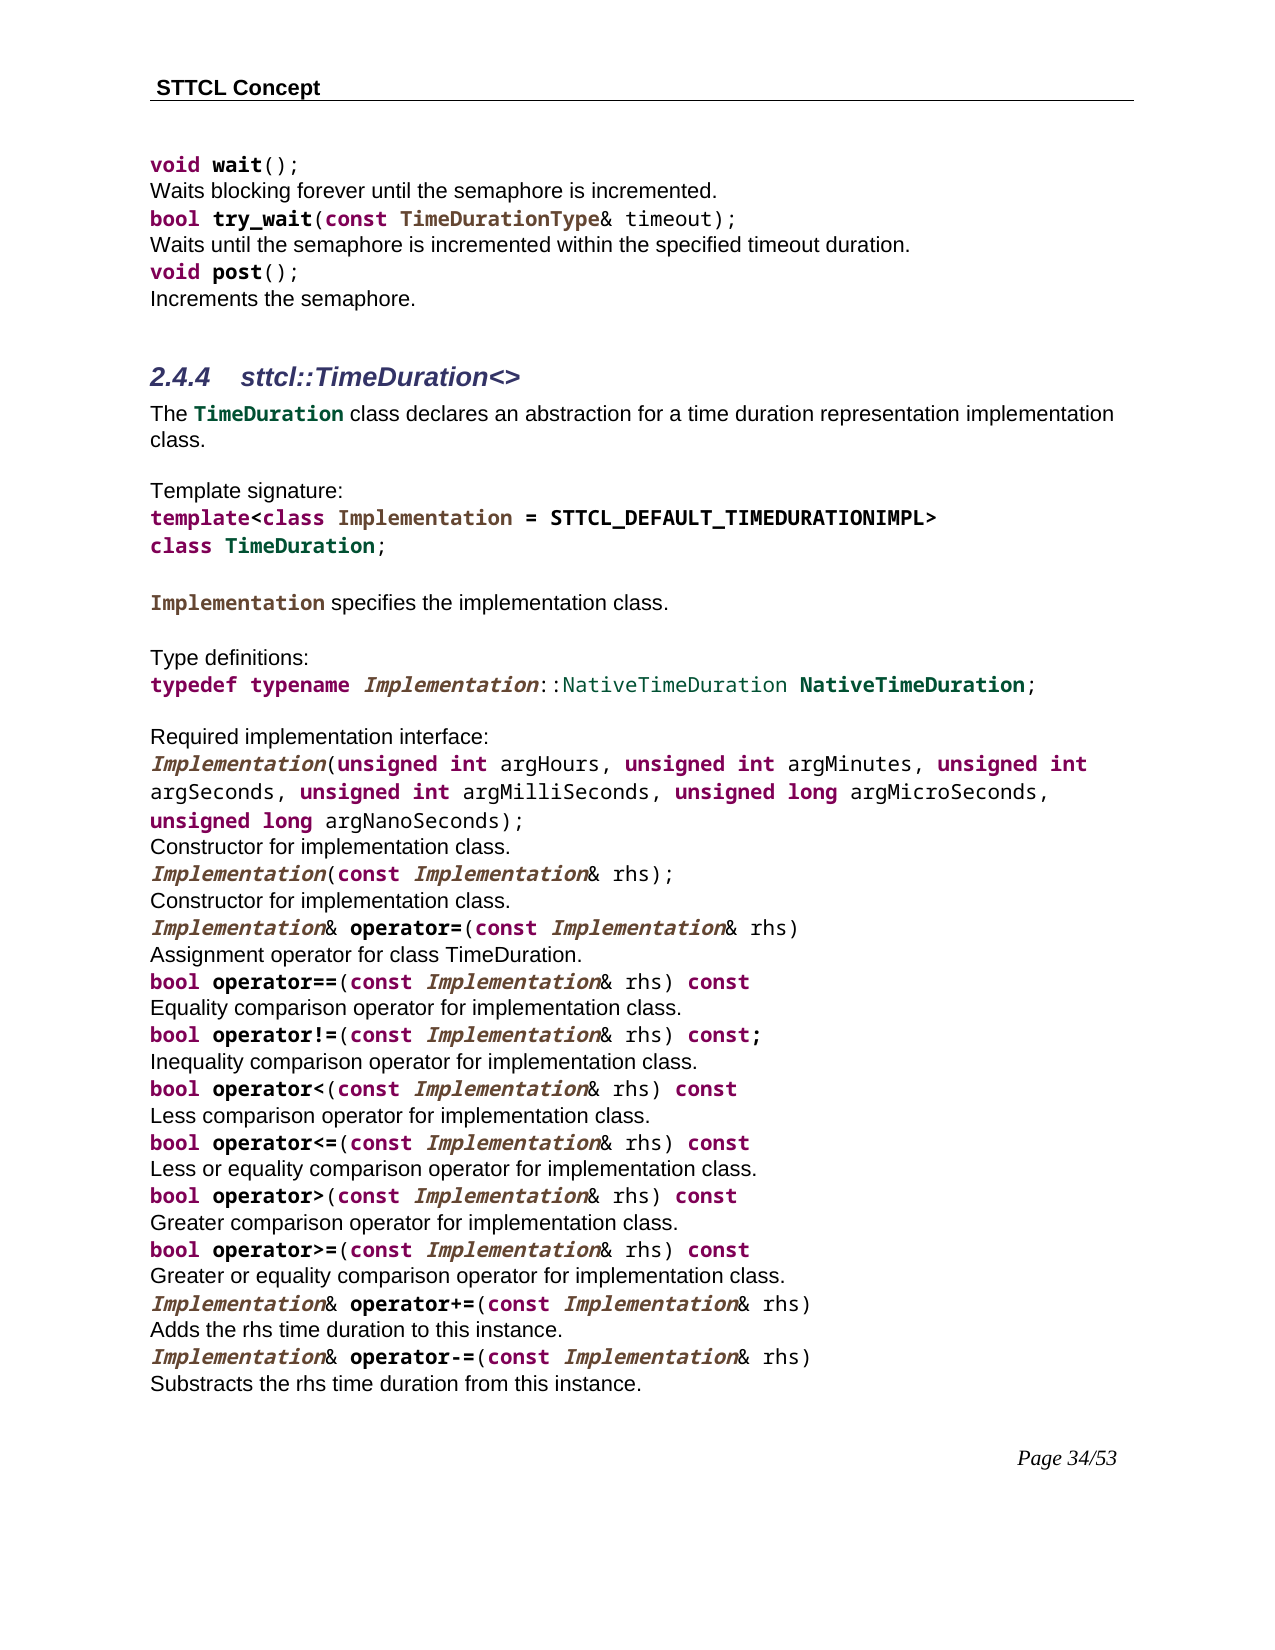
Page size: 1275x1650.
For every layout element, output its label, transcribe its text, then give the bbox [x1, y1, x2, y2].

text The TimeDuration class declares an abstraction for a time duration representation implementation class. [150, 399, 1125, 452]
text typedef typename Implementation::NativeTimeDuration NativeTimeDuration; [150, 670, 1125, 698]
text Substracts the rhs time duration from this instance. [150, 1371, 1125, 1396]
text Required implementation interface: [150, 724, 1125, 749]
text Type definitions: [150, 645, 1125, 670]
text bool operator<=(const Implementation& rhs) const [150, 1128, 1125, 1156]
text Implementation(unsigned int argHours, unsigned int argMinutes, unsigned int argSeconds, unsigned int argMilliSeconds, unsigned long argMicroSeconds, unsigned long argNanoSeconds); [150, 749, 1125, 834]
subtitle sttcl::TimeDuration<> [150, 361, 1125, 392]
text Constructor for implementation class. [150, 888, 1125, 913]
text Assignment operator for class TimeDuration. [150, 942, 1125, 967]
text Constructor for implementation class. [150, 834, 1125, 859]
text Less or equality comparison operator for implementation class. [150, 1156, 1125, 1181]
text template<class Implementation = STTCL_DEFAULT_TIMEDURATIONIMPL> [150, 503, 1125, 531]
text Adds the rhs time duration to this instance. [150, 1317, 1125, 1342]
text class TimeDuration; [150, 531, 1125, 559]
text Waits until the semaphore is incremented within the specified timeout duration. [150, 232, 1125, 257]
text Implementation(const Implementation& rhs); [150, 859, 1125, 888]
text Implementation& operator=(const Implementation& rhs) [150, 913, 1125, 942]
text Implementation& operator-=(const Implementation& rhs) [150, 1342, 1125, 1371]
text void wait(); [150, 150, 1125, 178]
text Greater comparison operator for implementation class. [150, 1210, 1125, 1235]
text bool operator>=(const Implementation& rhs) const [150, 1235, 1125, 1263]
text Greater or equality comparison operator for implementation class. [150, 1263, 1125, 1289]
text bool operator!=(const Implementation& rhs) const; [150, 1020, 1125, 1049]
text bool operator>(const Implementation& rhs) const [150, 1181, 1125, 1210]
text Template signature: [150, 477, 1125, 503]
text Equality comparison operator for implementation class. [150, 995, 1125, 1020]
text Implementation specifies the implementation class. [150, 588, 1125, 616]
text bool try_wait(const TimeDurationType& timeout); [150, 204, 1125, 232]
text bool operator==(const Implementation& rhs) const [150, 967, 1125, 995]
text Less comparison operator for implementation class. [150, 1102, 1125, 1128]
text void post(); [150, 257, 1125, 286]
text Waits blocking forever until the semaphore is incremented. [150, 178, 1125, 204]
text Inequality comparison operator for implementation class. [150, 1049, 1125, 1074]
text Increments the semaphore. [150, 286, 1125, 311]
text bool operator<(const Implementation& rhs) const [150, 1074, 1125, 1102]
text Implementation& operator+=(const Implementation& rhs) [150, 1289, 1125, 1317]
